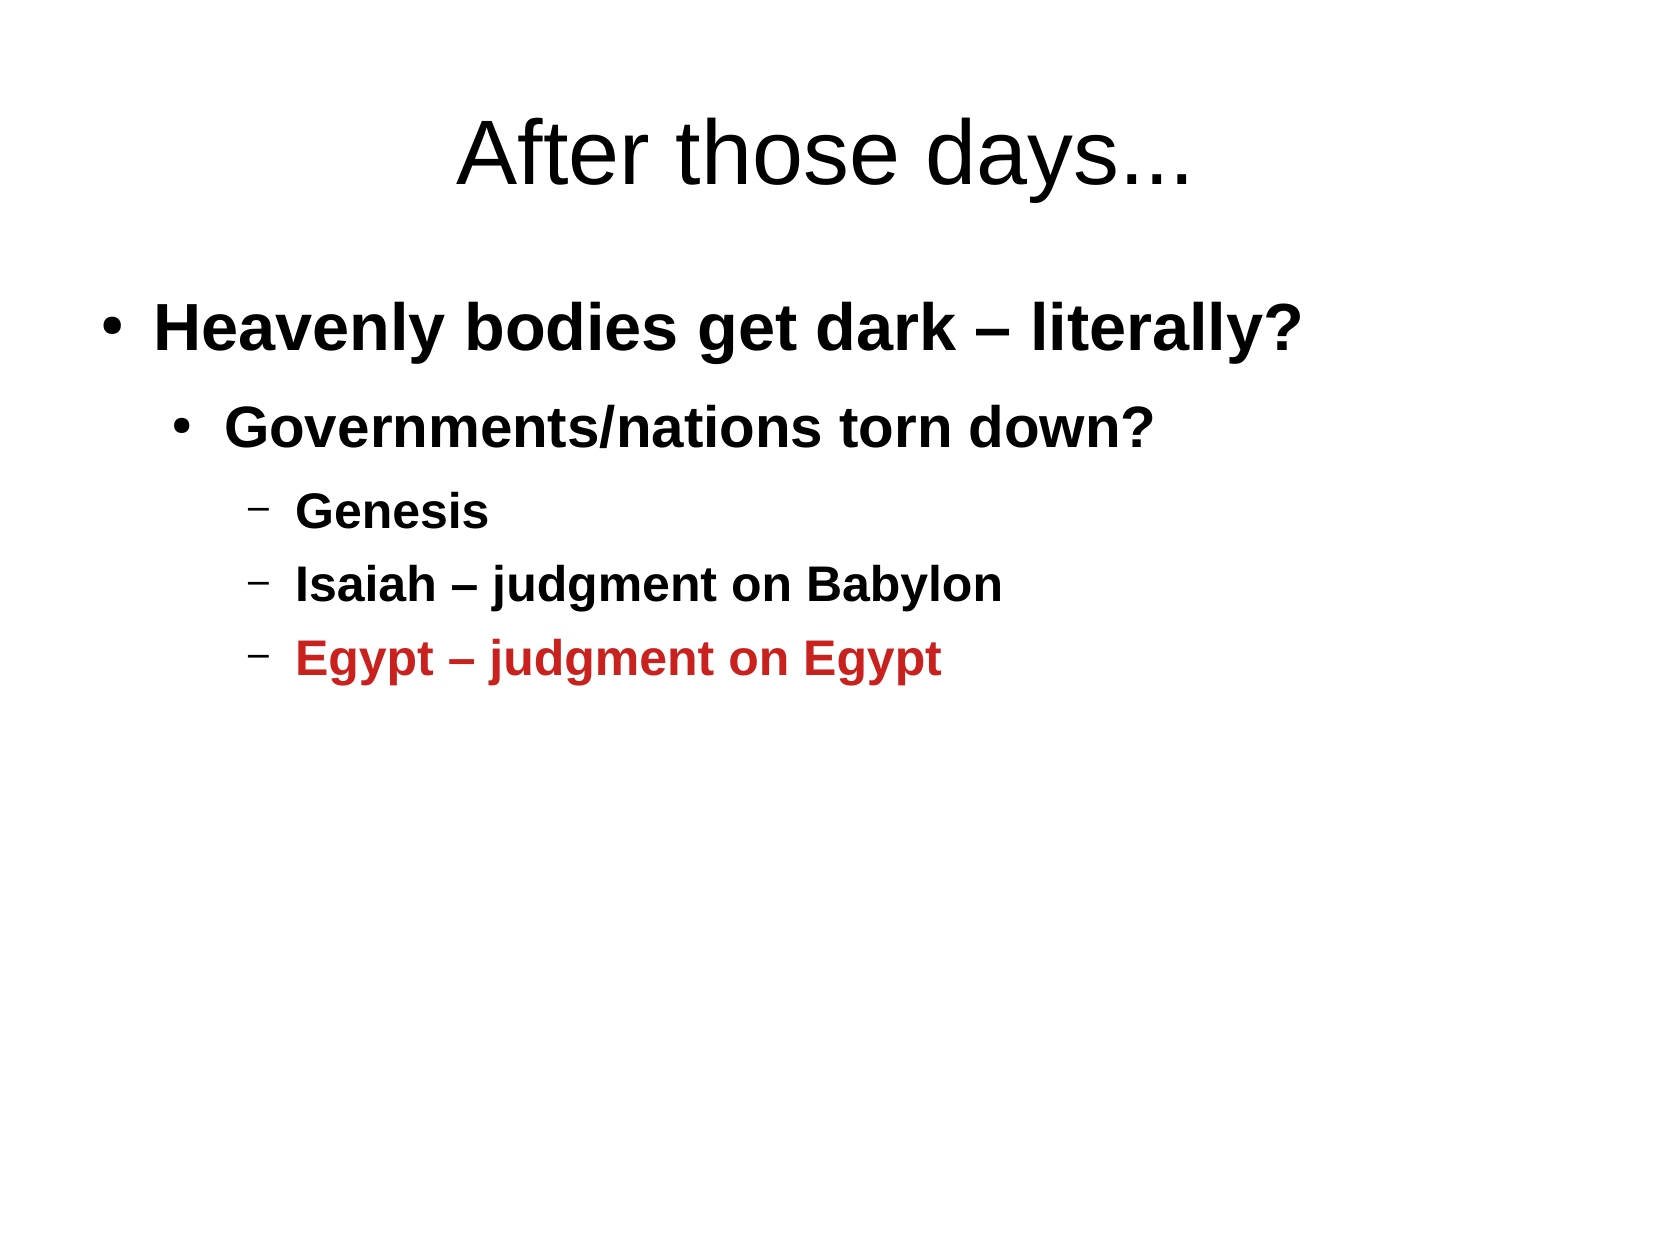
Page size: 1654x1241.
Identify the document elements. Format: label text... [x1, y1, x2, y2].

list Heavenly bodies get dark – literally? Governments/nations torn down? Genesis Isaiah – judgment on Babylon Egypt – judgment on Egypt [82, 290, 1571, 1010]
title After those days... [82, 49, 1571, 257]
